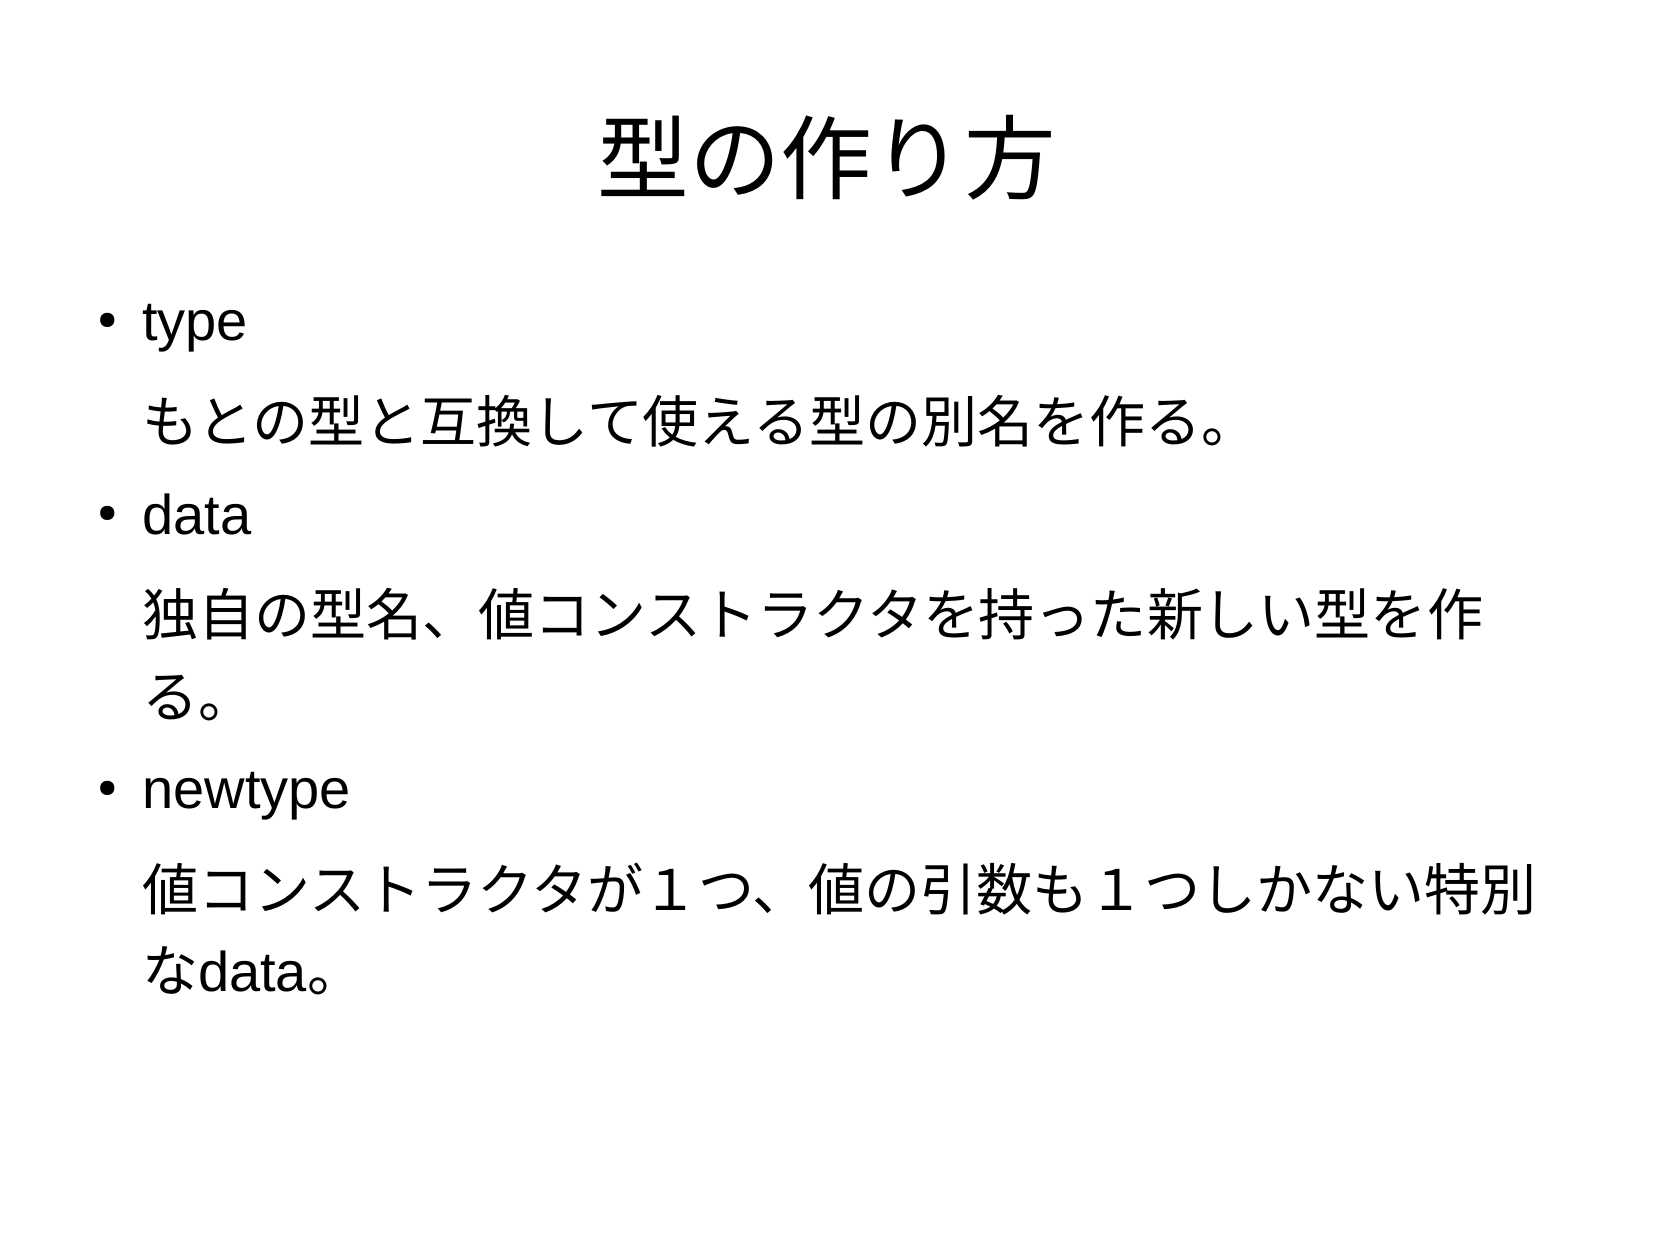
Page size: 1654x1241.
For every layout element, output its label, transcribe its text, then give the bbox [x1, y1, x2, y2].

title 型の作り方 [82, 49, 1571, 257]
list type もとの型と互換して使える型の別名を作る。 data 独自の型名、値コンストラクタを持った新しい型を作る。 newtype 値コンストラクタが１つ、値の引数も１つしかない特別なdata。 [82, 290, 1571, 1010]
